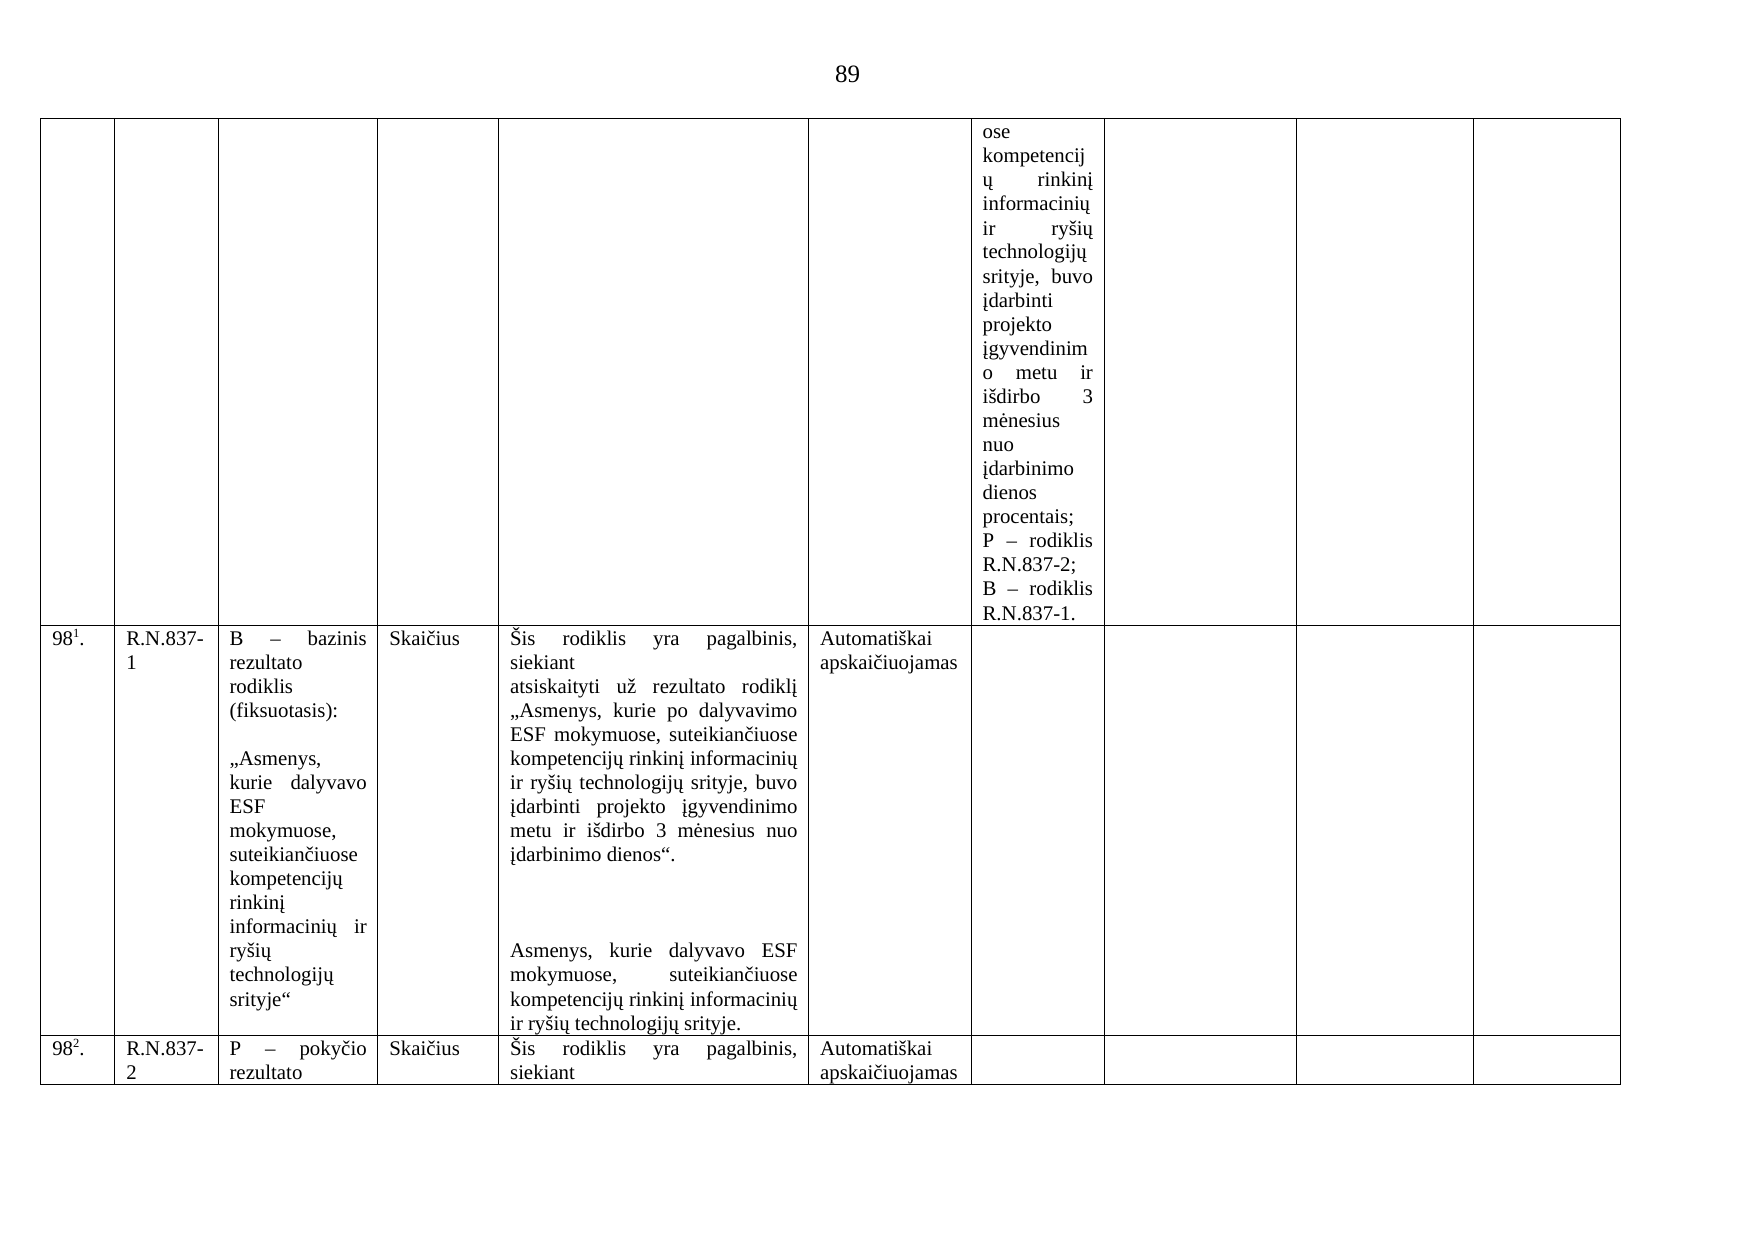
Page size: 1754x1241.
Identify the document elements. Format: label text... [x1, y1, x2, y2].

table_cell R.N.837-1 [115, 626, 218, 1034]
table_cell P – pokyčio rezultato [219, 1036, 377, 1084]
table_cell [1297, 119, 1473, 624]
table_cell Skaičius [378, 1036, 498, 1084]
table_cell [1105, 1036, 1296, 1084]
table_cell Šis rodiklis yra pagalbinis, siekiant atsiskaityti už rezultato rodiklį „Asmenys, kurie po dalyvavimo ESF mokymuose, suteikiančiuose kompetencijų rinkinį informacinių ir ryšių technologijų srityje, buvo įdarbinti projekto įgyvendinimo metu ir išdirbo 3 mėnesius nuo įdarbinimo dienos“. Asmenys, kurie dalyvavo ESF mokymuose, suteikiančiuose kompetencijų rinkinį informacinių ir ryšių technologijų srityje. [499, 626, 808, 1034]
table_cell 982. [41, 1036, 114, 1084]
table_cell R.N.837-2 [115, 1036, 218, 1084]
table_cell Šis rodiklis yra pagalbinis, siekiant [499, 1036, 808, 1084]
table_cell [1474, 626, 1620, 1034]
table_cell [41, 119, 114, 624]
table_cell 981. [41, 626, 114, 1034]
table_cell [972, 1036, 1104, 1084]
table_cell [1105, 626, 1296, 1034]
table_cell [115, 119, 218, 624]
table_cell Automatiškai apskaičiuojamas [809, 626, 971, 1034]
table_cell [1297, 626, 1473, 1034]
table_cell [1297, 1036, 1473, 1084]
table_cell [1474, 119, 1620, 624]
table_cell [1474, 1036, 1620, 1084]
table_cell ose kompetencijų rinkinį informacinių ir ryšių technologijų srityje, buvo įdarbinti projekto įgyvendinimo metu ir išdirbo 3 mėnesius nuo įdarbinimo dienos procentais; P – rodiklis R.N.837-2; B – rodiklis R.N.837-1. [972, 119, 1104, 624]
table_cell B – bazinis rezultato rodiklis (fiksuotasis): „Asmenys, kurie dalyvavo ESF mokymuose, suteikiančiuose kompetencijų rinkinį informacinių ir ryšių technologijų srityje“ [219, 626, 377, 1034]
table_cell Automatiškai apskaičiuojamas [809, 1036, 971, 1084]
table_cell [499, 119, 808, 624]
table_cell [1105, 119, 1296, 624]
table_cell Skaičius [378, 626, 498, 1034]
table_cell [972, 626, 1104, 1034]
table_cell [219, 119, 377, 624]
table_cell [378, 119, 498, 624]
table_cell [809, 119, 971, 624]
